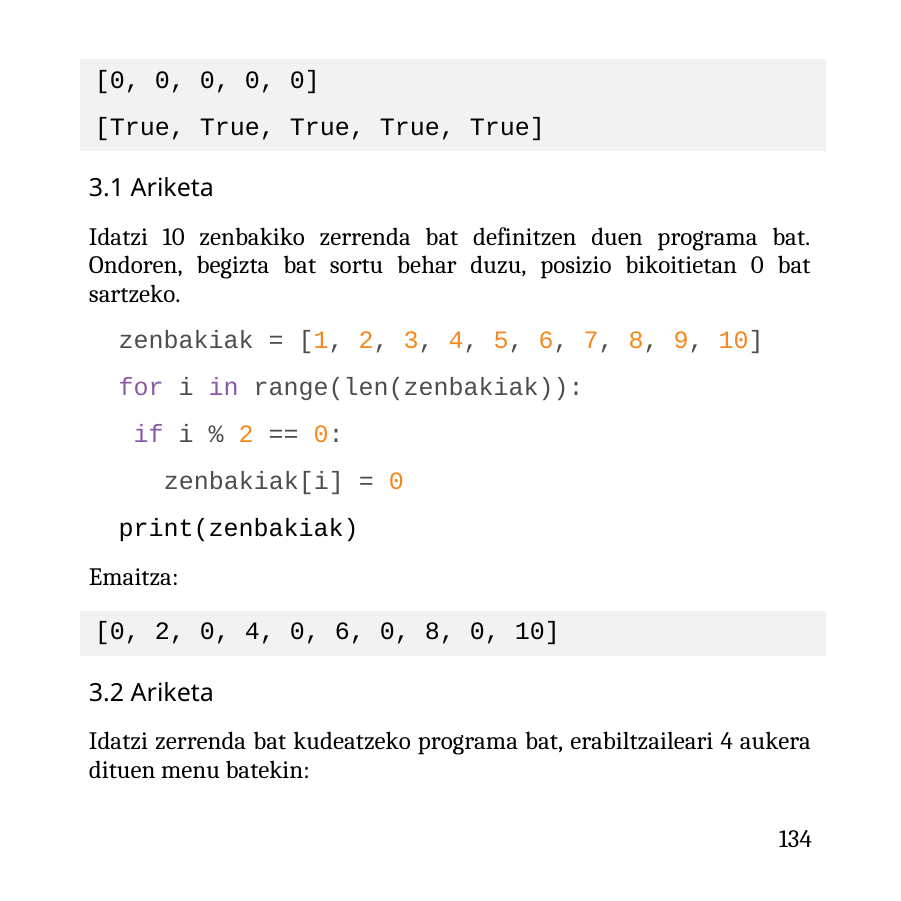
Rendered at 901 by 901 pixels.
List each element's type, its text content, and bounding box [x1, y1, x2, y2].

text [0, 0, 0, 0, 0] [86, 65, 820, 96]
text for i in range(len(zenbakiak)): [118, 375, 811, 403]
text [True, True, True, True, True] [86, 106, 820, 145]
text Idatzi 10 zenbakiko zerrenda bat definitzen duen programa bat. Ondoren, begizta bat sortu behar duzu, posizio bikoitietan 0 bat sartzeko. [89, 223, 811, 309]
text zenbakiak = [1, 2, 3, 4, 5, 6, 7, 8, 9, 10] [118, 328, 811, 356]
text 3.1 Ariketa [89, 170, 811, 204]
text zenbakiak[i] = 0 [118, 469, 811, 497]
text if i % 2 == 0: [118, 422, 811, 450]
text print(zenbakiak) [118, 516, 811, 544]
text Idatzi zerrenda bat kudeatzeko programa bat, erabiltzaileari 4 aukera dituen menu batekin: [89, 727, 811, 785]
text 3.2 Ariketa [89, 674, 811, 708]
text Emaitza: [89, 563, 811, 592]
text [0, 2, 0, 4, 0, 6, 0, 8, 0, 10] [86, 617, 820, 649]
